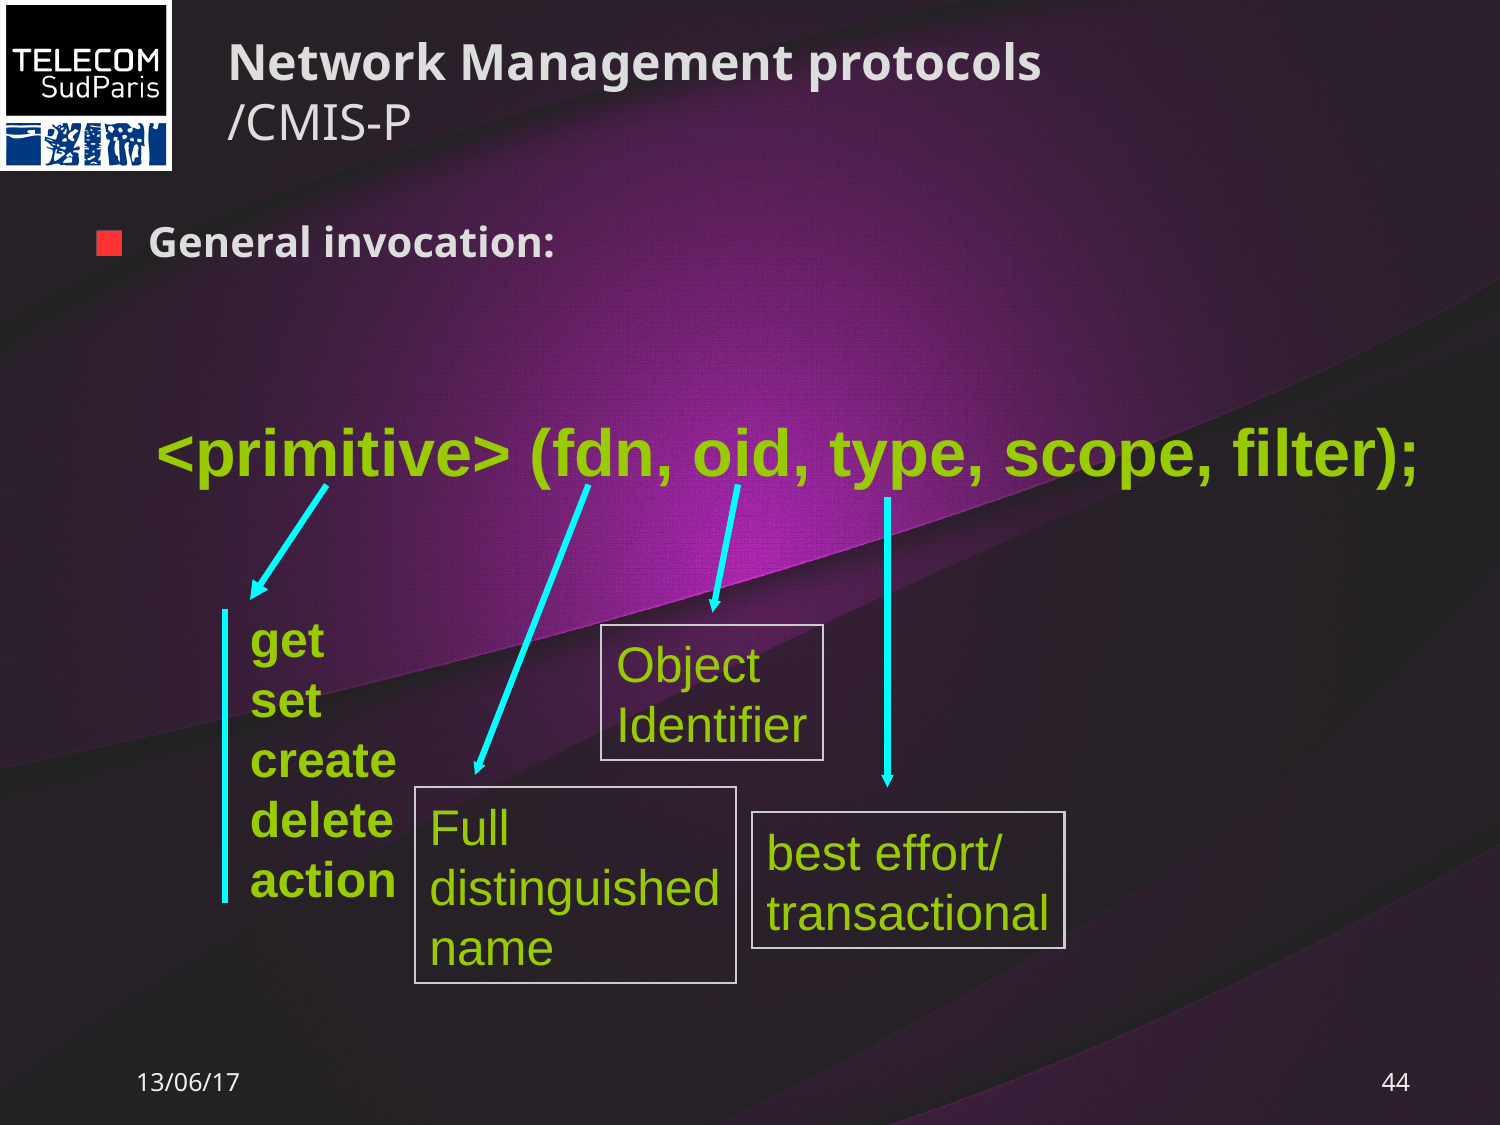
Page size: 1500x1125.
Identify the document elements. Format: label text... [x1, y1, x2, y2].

text_box <primitive> (fdn, oid, type, scope, filter); [141, 402, 1439, 498]
text_box get set create delete action [235, 599, 412, 916]
title Network Management protocols /CMIS-P [212, 30, 1406, 150]
text_box best effort/ transactional [751, 812, 1065, 948]
text_box Full distinguished name [414, 787, 736, 983]
picture [0, 0, 1500, 1125]
list General invocation: [76, 207, 1427, 977]
text_box Object Identifier [601, 624, 823, 761]
